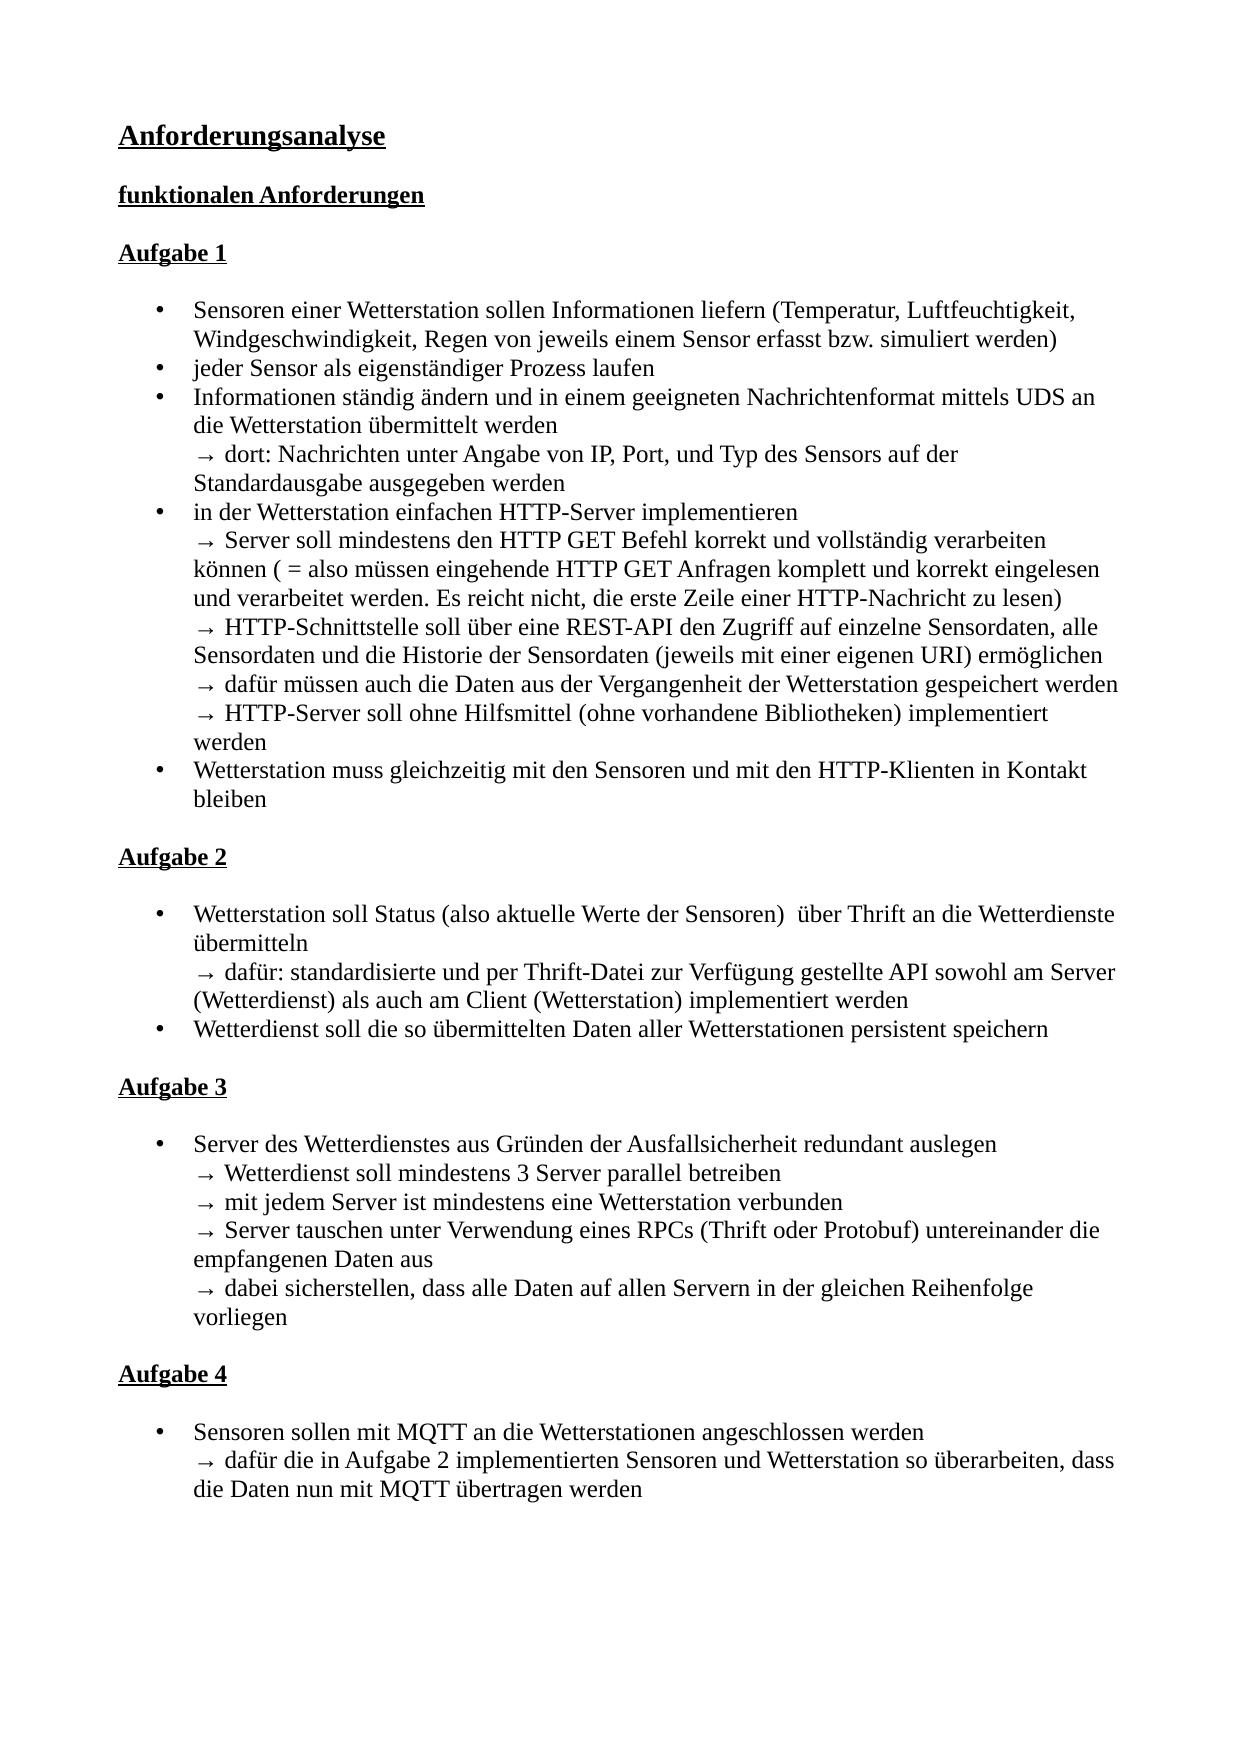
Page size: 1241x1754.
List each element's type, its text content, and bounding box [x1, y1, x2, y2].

text Anforderungsanalyse [118, 118, 1122, 152]
list Informationen ständig ändern und in einem geeigneten Nachrichtenformat mittels UDS an die Wetterstation übermittelt werden → dort: Nachrichten unter Angabe von IP, Port, und Typ des Sensors auf der Standardausgabe ausgegeben werden [156, 382, 1122, 497]
text Aufgabe 3 [118, 1072, 1122, 1100]
list → HTTP-Schnittstelle soll über eine REST-API den Zugriff auf einzelne Sensordaten, alle Sensordaten und die Historie der Sensordaten (jeweils mit einer eigenen URI) ermöglichen → dafür müssen auch die Daten aus der Vergangenheit der Wetterstation gespeichert werden → HTTP-Server soll ohne Hilfsmittel (ohne vorhandene Bibliotheken) implementiert werden [156, 612, 1122, 755]
list Server des Wetterdienstes aus Gründen der Ausfallsicherheit redundant auslegen → Wetterdienst soll mindestens 3 Server parallel betreiben → mit jedem Server ist mindestens eine Wetterstation verbunden → Server tauschen unter Verwendung eines RPCs (Thrift oder Protobuf) untereinander die empfangenen Daten aus → dabei sicherstellen, dass alle Daten auf allen Servern in der gleichen Reihenfolge vorliegen [156, 1129, 1122, 1330]
text Aufgabe 1 [118, 238, 1122, 267]
list Wetterstation soll Status (also aktuelle Werte der Sensoren) über Thrift an die Wetterdienste übermitteln → dafür: standardisierte und per Thrift-Datei zur Verfügung gestellte API sowohl am Server (Wetterdienst) als auch am Client (Wetterstation) implementiert werden [156, 899, 1122, 1014]
list Sensoren einer Wetterstation sollen Informationen liefern (Temperatur, Luftfeuchtigkeit, Windgeschwindigkeit, Regen von jeweils einem Sensor erfasst bzw. simuliert werden) [156, 295, 1122, 353]
text Aufgabe 4 [118, 1359, 1122, 1388]
text Aufgabe 2 [118, 842, 1122, 870]
list Wetterstation muss gleichzeitig mit den Sensoren und mit den HTTP-Klienten in Kontakt bleiben [156, 755, 1122, 813]
list jeder Sensor als eigenständiger Prozess laufen [156, 353, 1122, 382]
list Sensoren sollen mit MQTT an die Wetterstationen angeschlossen werden → dafür die in Aufgabe 2 implementierten Sensoren und Wetterstation so überarbeiten, dass die Daten nun mit MQTT übertragen werden [156, 1417, 1122, 1503]
text funktionalen Anforderungen [118, 180, 1122, 209]
list in der Wetterstation einfachen HTTP-Server implementieren → Server soll mindestens den HTTP GET Befehl korrekt und vollständig verarbeiten können ( = also müssen eingehende HTTP GET Anfragen komplett und korrekt eingelesen und verarbeitet werden. Es reicht nicht, die erste Zeile einer HTTP-Nachricht zu lesen) [156, 497, 1122, 612]
list Wetterdienst soll die so übermittelten Daten aller Wetterstationen persistent speichern [156, 1014, 1122, 1043]
